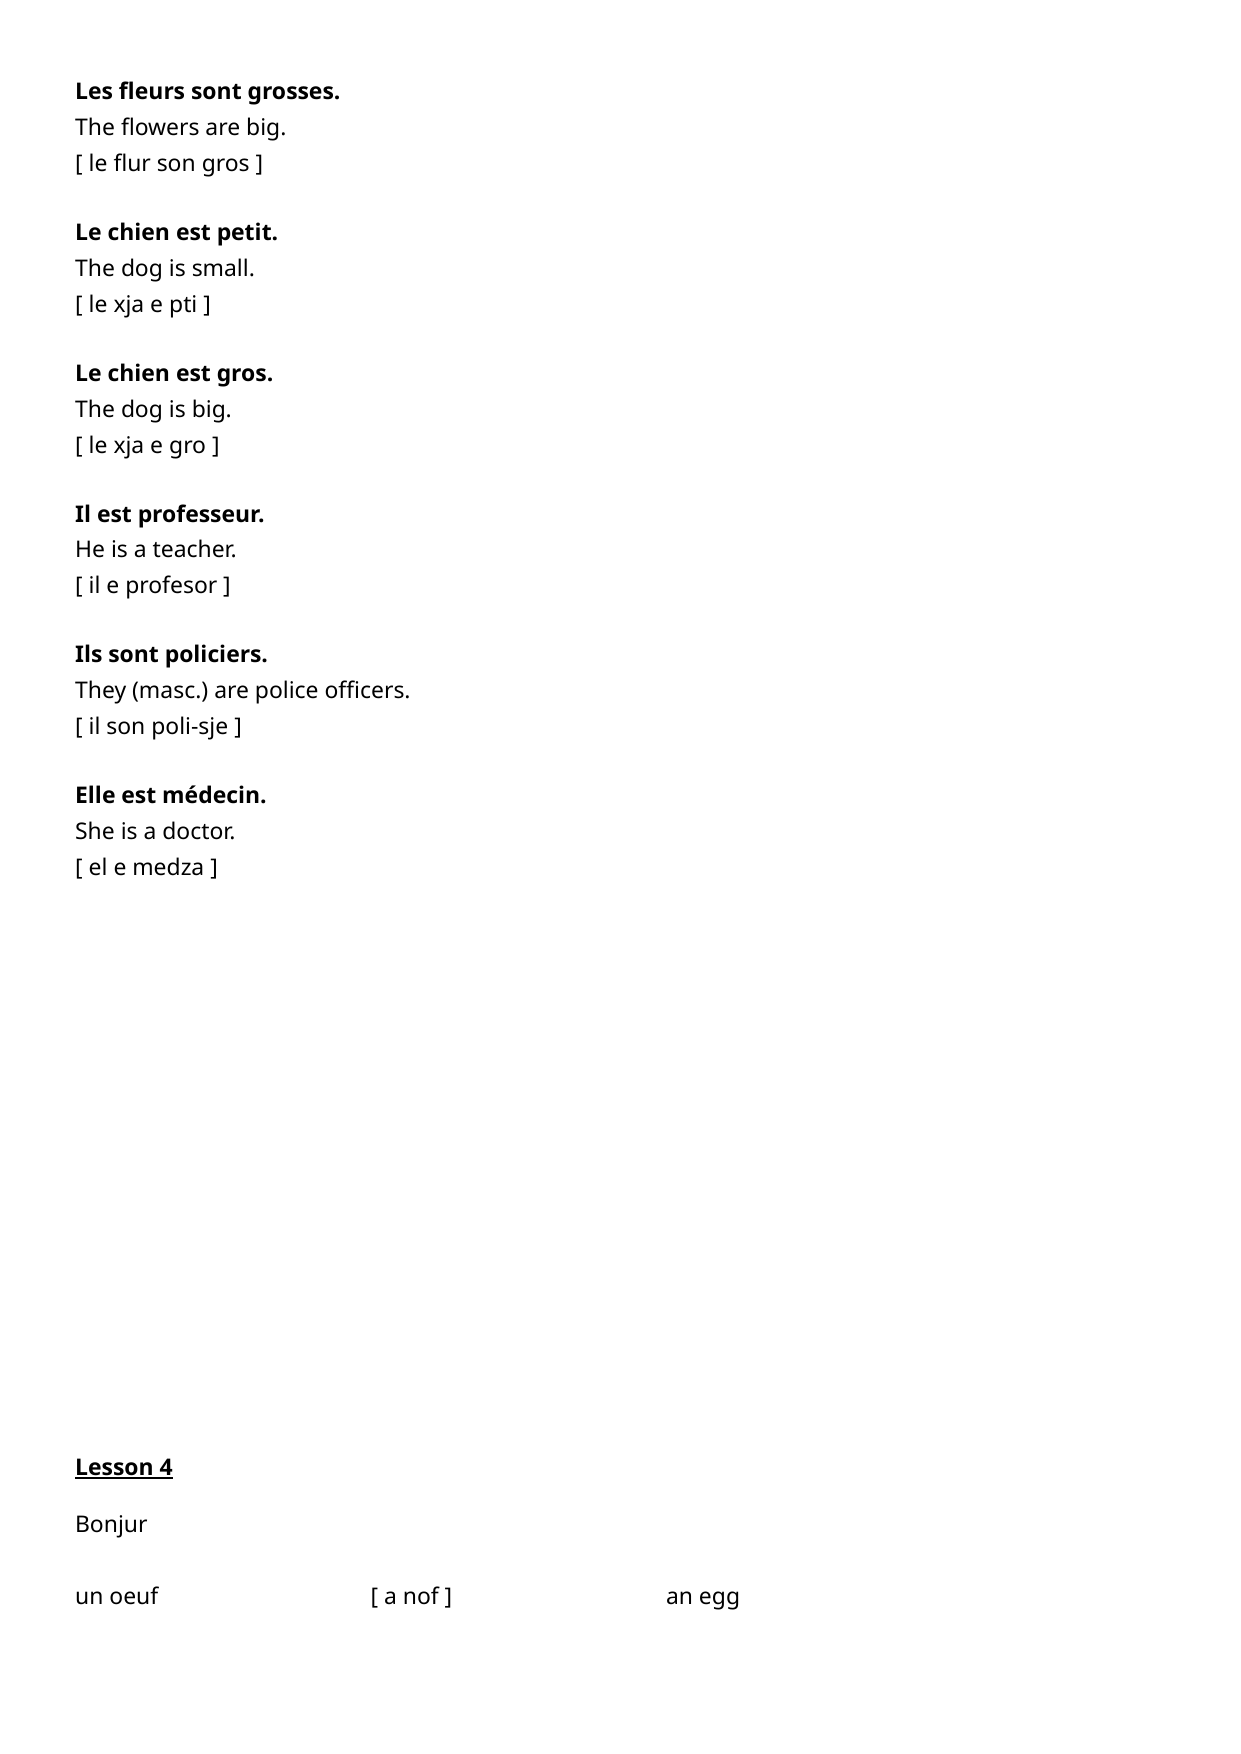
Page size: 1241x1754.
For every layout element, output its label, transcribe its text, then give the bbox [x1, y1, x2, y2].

text Bonjur [75, 1508, 1165, 1539]
text Le chien est petit. The dog is small. [ le xja e pti ] [75, 216, 1165, 319]
text Ils sont policiers. They (masc.) are police officers. [ il son poli-sje ] [75, 638, 1165, 741]
text Il est professeur. He is a teacher. [ il e profesor ] [75, 497, 1165, 601]
text un oeuf [ a nof ] an egg [75, 1579, 1165, 1611]
text Le chien est gros. The dog is big. [ le xja e gro ] [75, 357, 1165, 460]
text Elle est médecin. She is a doctor. [ el e medza ] [75, 779, 1165, 882]
text Les fleurs sont grosses. The flowers are big. [ le flur son gros ] [75, 75, 1165, 178]
text Lesson 4 [75, 1451, 1165, 1482]
